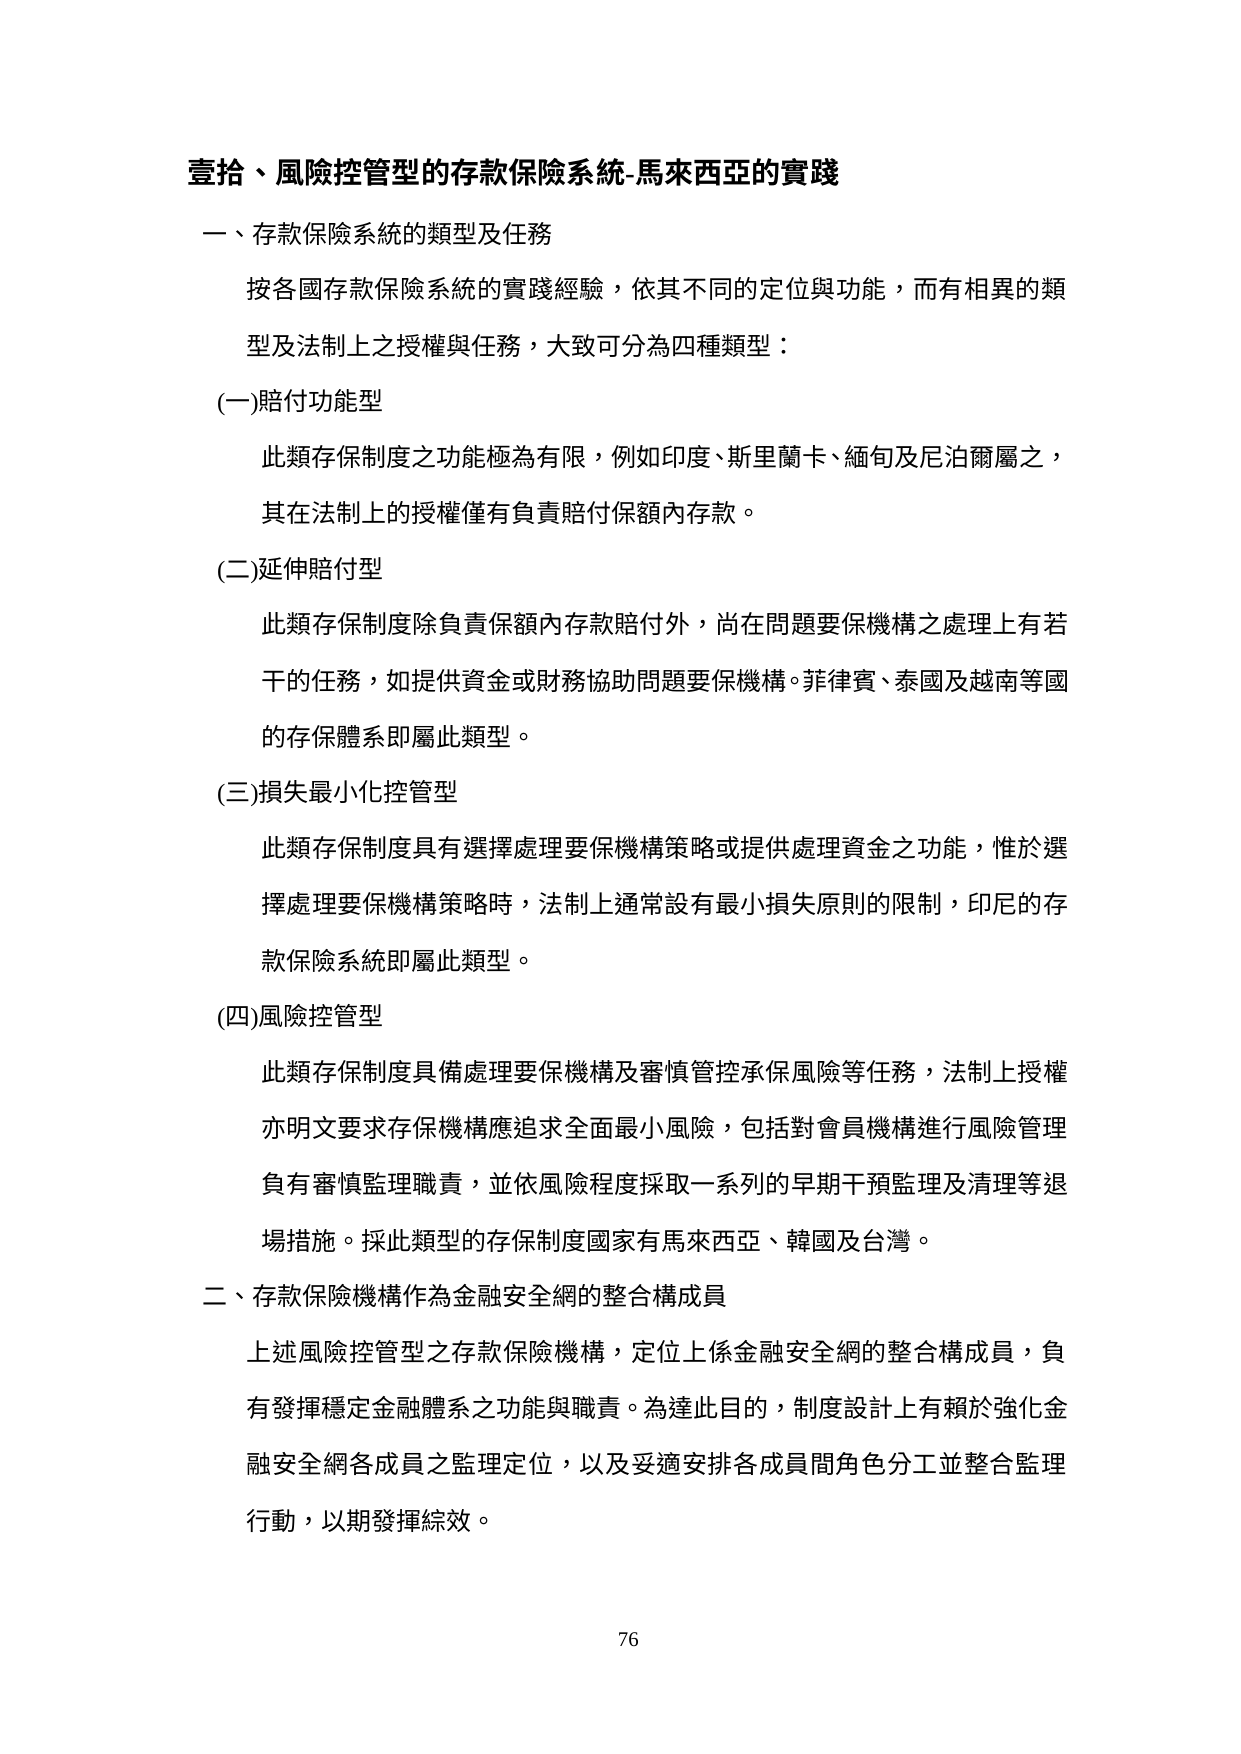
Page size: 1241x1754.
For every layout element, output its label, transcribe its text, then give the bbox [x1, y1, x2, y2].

text 此類存保制度之功能極為有限，例如印度、斯里蘭卡、緬旬及尼泊爾屬之，其在法制上的授權僅有負責賠付保額內存款。 [261, 437, 1069, 530]
text 此類存保制度具備處理要保機構及審慎管控承保風險等任務，法制上授權亦明文要求存保機構應追求全面最小風險，包括對會員機構進行風險管理，負有審慎監理職責，並依風險程度採取一系列的早期干預監理及清理等退場措施。採此類型的存保制度國家有馬來西亞、韓國及台灣。 [261, 1052, 1069, 1258]
text 上述風險控管型之存款保險機構，定位上係金融安全網的整合構成員，負有發揮穩定金融體系之功能與職責。為達此目的，制度設計上有賴於強化金融安全網各成員之監理定位，以及妥適安排各成員間角色分工並整合監理行動，以期發揮綜效。 [246, 1332, 1069, 1538]
text (二)延伸賠付型 [217, 548, 1069, 586]
text 壹拾、風險控管型的存款保險系統-馬來西亞的實踐 [187, 150, 1069, 192]
text 按各國存款保險系統的實踐經驗，依其不同的定位與功能，而有相異的類型及法制上之授權與任務，大致可分為四種類型： [246, 269, 1069, 363]
text 此類存保制度具有選擇處理要保機構策略或提供處理資金之功能，惟於選擇處理要保機構策略時，法制上通常設有最小損失原則的限制，印尼的存款保險系統即屬此類型。 [261, 828, 1069, 978]
text 二、存款保險機構作為金融安全網的整合構成員 [202, 1276, 1069, 1313]
text (一)賠付功能型 [217, 381, 1069, 418]
text 此類存保制度除負責保額內存款賠付外，尚在問題要保機構之處理上有若干的任務，如提供資金或財務協助問題要保機構。菲律賓、泰國及越南等國的存保體系即屬此類型。 [261, 604, 1069, 754]
text (四)風險控管型 [217, 996, 1069, 1033]
text (三)損失最小化控管型 [217, 772, 1069, 810]
text 一、存款保險系統的類型及任務 [202, 213, 1069, 251]
